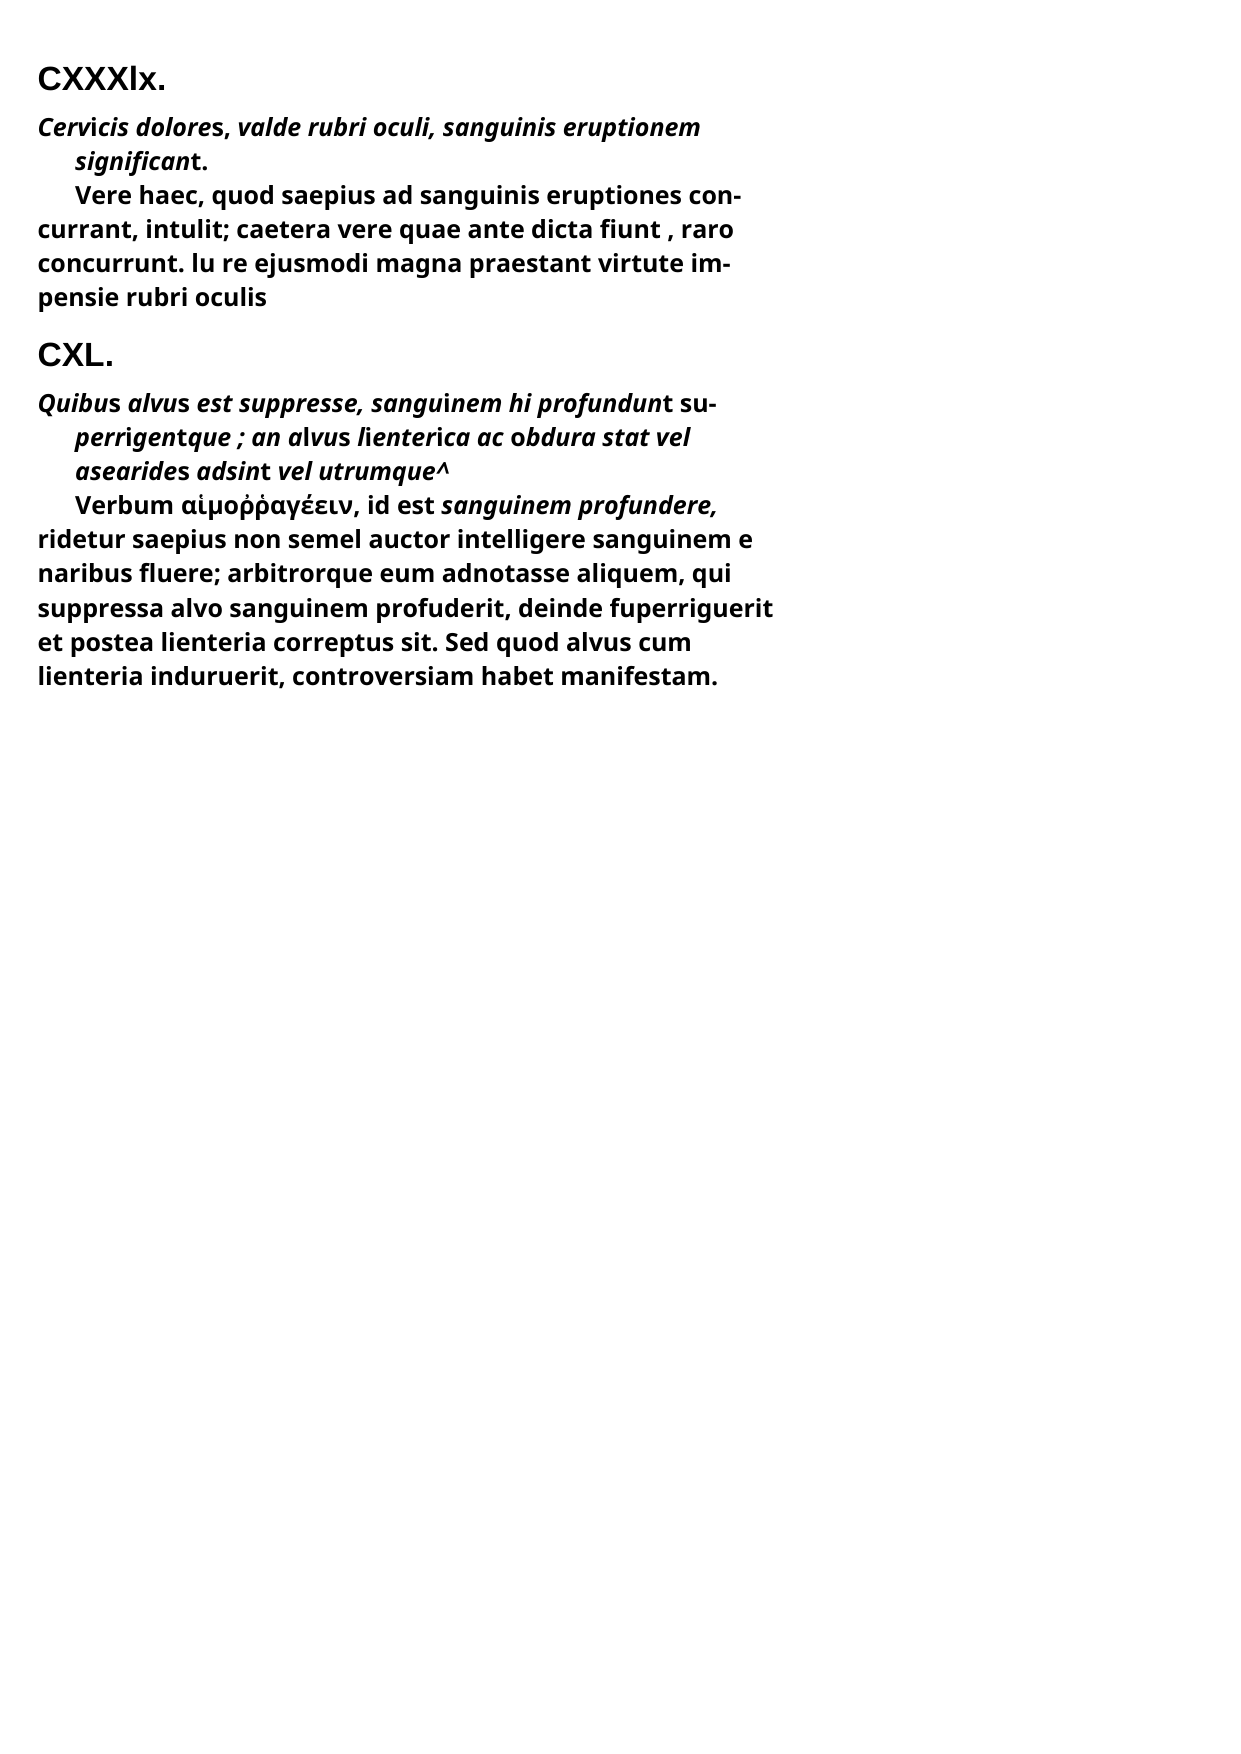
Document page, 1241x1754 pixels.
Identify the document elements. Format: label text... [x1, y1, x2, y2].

text Quibus alvus est suppresse, sanguinem hi profundunt su- perrigentque ; an alvus lienterica ac obdura stat vel asearides adsint vel utrumque^ [37, 386, 1203, 488]
subtitle CXL. [37, 335, 1203, 373]
text Cervicis dolores, valde rubri oculi, sanguinis eruptionem significant. [37, 109, 1203, 178]
subtitle CXXXlx. [37, 58, 1203, 97]
text Vere haec, quod saepius ad sanguinis eruptiones con- currant, intulit; caetera vere quae ante dicta fiunt , raro concurrunt. lu re ejusmodi magna praestant virtute im- pensie rubri oculis [37, 178, 1203, 314]
text Verbum αἱμοῤῥαγέειν, id est sanguinem profundere, ridetur saepius non semel auctor intelligere sanguinem e naribus fluere; arbitrorque eum adnotasse aliquem, qui suppressa alvo sanguinem profuderit, deinde fuperriguerit et postea lienteria correptus sit. Sed quod alvus cum lienteria induruerit, controversiam habet manifestam. [37, 488, 1203, 692]
